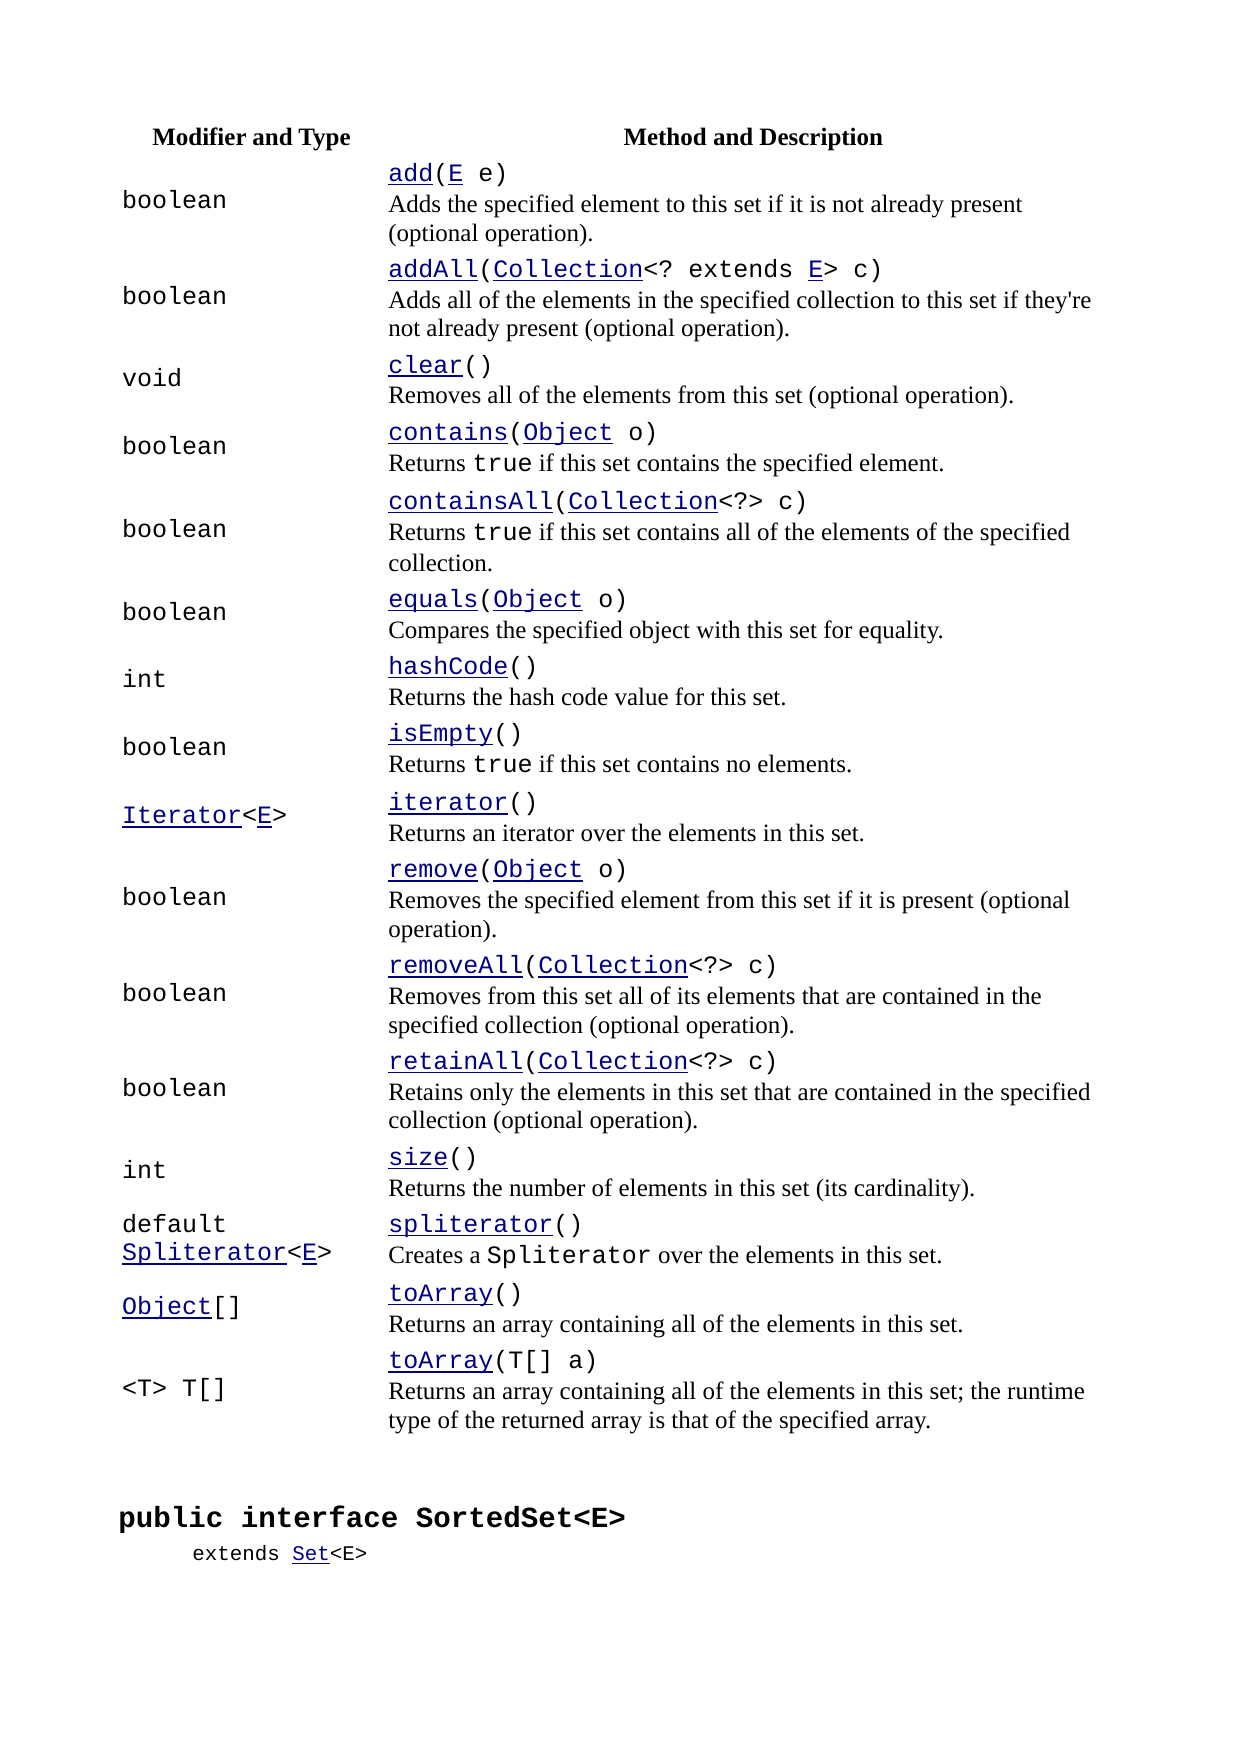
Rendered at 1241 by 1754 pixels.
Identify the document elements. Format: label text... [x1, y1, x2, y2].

table_cell boolean [118, 413, 384, 482]
table_cell toArray(T[] a) Returns an array containing all of the elements in this set; the runtime type of the returned array is that of the specified array. [384, 1341, 1122, 1437]
table_cell removeAll(Collection<?> c) Removes from this set all of its elements that are contained in the specified collection (optional operation). [384, 946, 1122, 1042]
table_cell int [118, 1138, 384, 1205]
table_cell toArray() Returns an array containing all of the elements in this set. [384, 1274, 1122, 1341]
table_cell boolean [118, 250, 384, 346]
table_cell addAll(Collection<? extends E> c) Adds all of the elements in the specified collection to this set if they're not already present (optional operation). [384, 250, 1122, 346]
table_header Modifier and Type [118, 118, 384, 154]
table_cell iterator() Returns an iterator over the elements in this set. [384, 784, 1122, 851]
table_cell size() Returns the number of elements in this set (its cardinality). [384, 1138, 1122, 1205]
table_cell boolean [118, 1042, 384, 1138]
table_cell Iterator<E> [118, 784, 384, 851]
table_cell default Spliterator<E> [118, 1205, 384, 1274]
table_cell equals(Object o) Compares the specified object with this set for equality. [384, 580, 1122, 647]
table_cell isEmpty() Returns true if this set contains no elements. [384, 714, 1122, 783]
table_cell boolean [118, 714, 384, 783]
table_cell <T> T[] [118, 1341, 384, 1437]
table_cell boolean [118, 154, 384, 250]
table_cell add(E e) Adds the specified element to this set if it is not already present (optional operation). [384, 154, 1122, 250]
table_cell int [118, 647, 384, 714]
table_cell Object[] [118, 1274, 384, 1341]
table_cell retainAll(Collection<?> c) Retains only the elements in this set that are contained in the specified collection (optional operation). [384, 1042, 1122, 1138]
table_cell boolean [118, 851, 384, 946]
table_cell boolean [118, 580, 384, 647]
table_cell boolean [118, 482, 384, 580]
table_cell contains(Object o) Returns true if this set contains the specified element. [384, 413, 1122, 482]
table_header Method and Description [384, 118, 1122, 154]
text public interface SortedSet<E> [118, 1503, 1122, 1536]
text extends Set<E> [118, 1536, 1122, 1569]
table_cell containsAll(Collection<?> c) Returns true if this set contains all of the elements of the specified collection. [384, 482, 1122, 580]
table_cell spliterator() Creates a Spliterator over the elements in this set. [384, 1205, 1122, 1274]
table_cell void [118, 346, 384, 413]
table_cell clear() Removes all of the elements from this set (optional operation). [384, 346, 1122, 413]
table_cell boolean [118, 946, 384, 1042]
table_cell hashCode() Returns the hash code value for this set. [384, 647, 1122, 714]
table_cell remove(Object o) Removes the specified element from this set if it is present (optional operation). [384, 851, 1122, 946]
